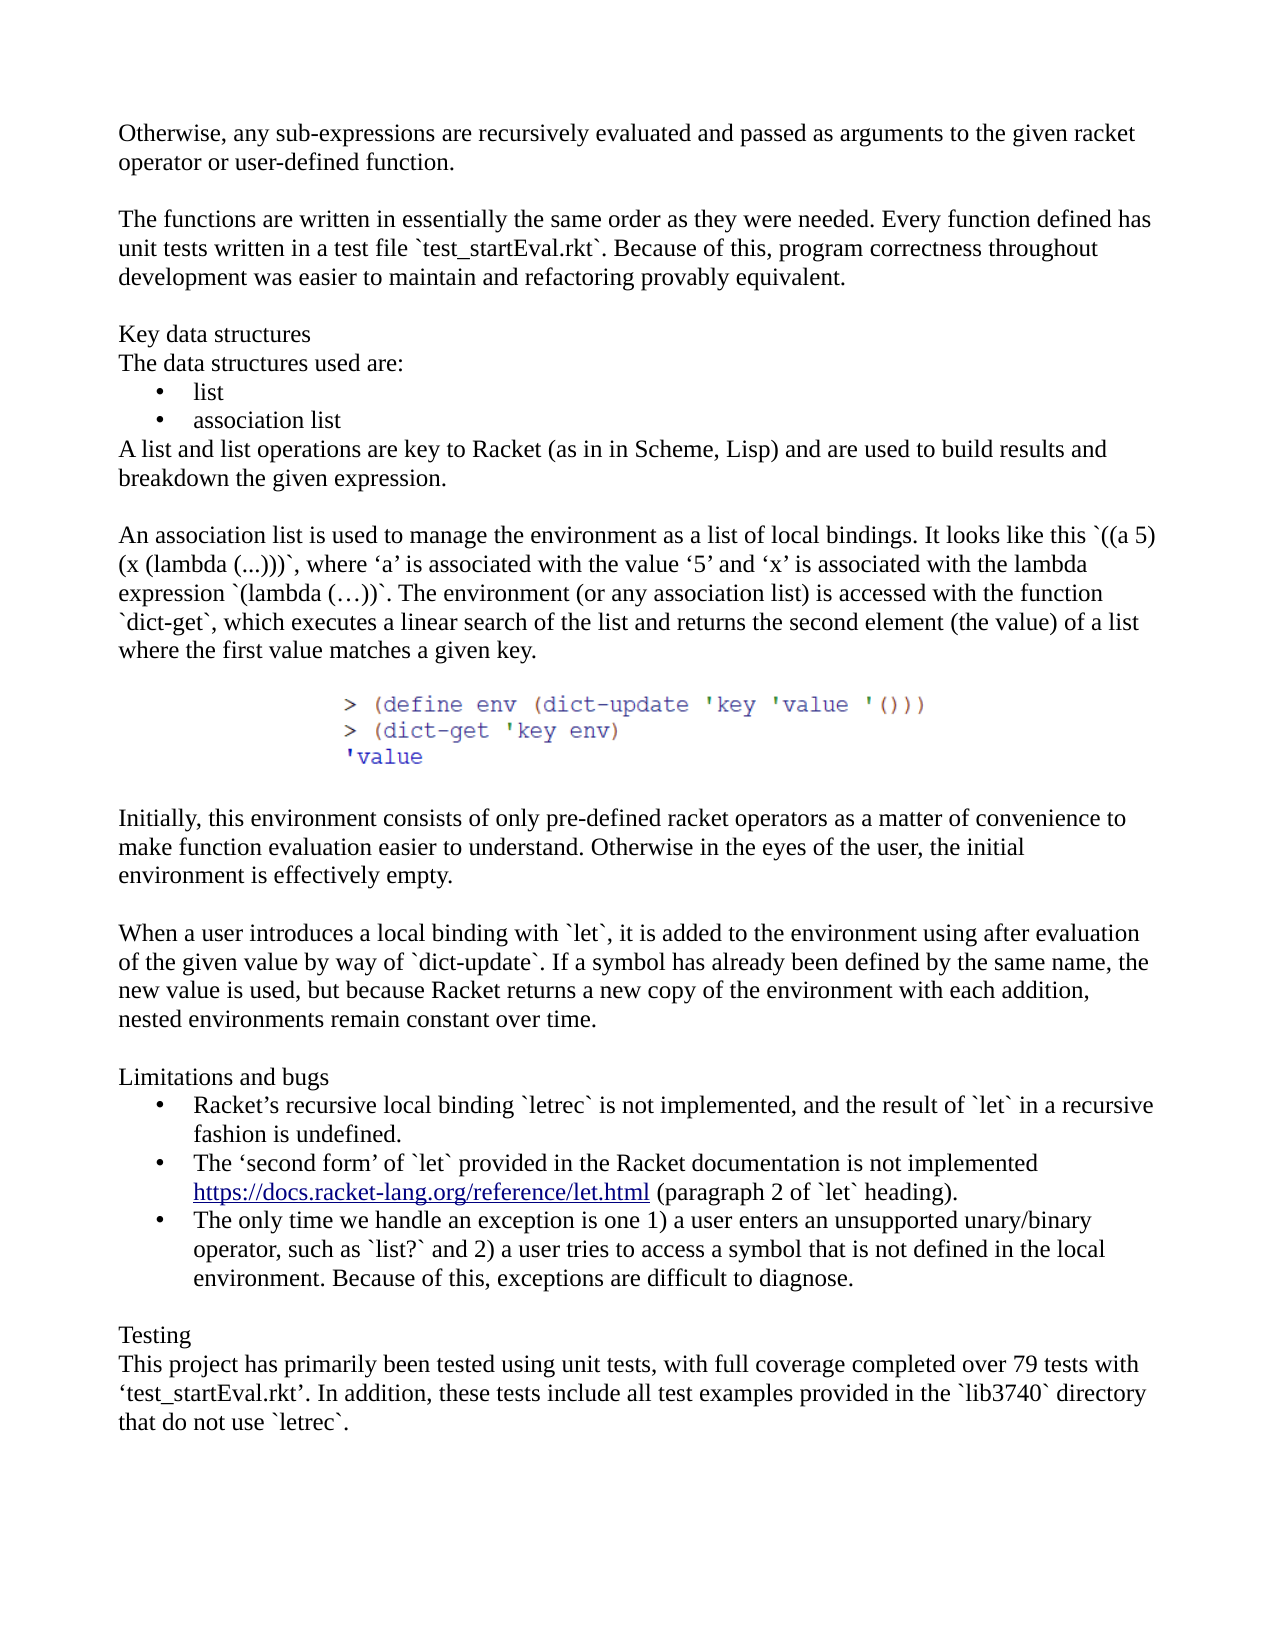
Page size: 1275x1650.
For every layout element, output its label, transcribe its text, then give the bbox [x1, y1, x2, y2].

text The functions are written in essentially the same order as they were needed. Every function defined has unit tests written in a test file `test_startEval.rkt`. Because of this, program correctness throughout development was easier to maintain and refactoring provably equivalent. [118, 204, 1157, 291]
picture [340, 693, 935, 775]
text The data structures used are: [118, 348, 1157, 377]
list The only time we handle an exception is one 1) a user enters an unsupported unary/binary operator, such as `list?` and 2) a user tries to access a symbol that is not defined in the local environment. Because of this, exceptions are difficult to diagnose. [156, 1206, 1157, 1292]
text This project has primarily been tested using unit tests, with full coverage completed over 79 tests with ‘test_startEval.rkt’. In addition, these tests include all test examples provided in the `lib3740` directory that do not use `letrec`. [118, 1349, 1157, 1436]
text Key data structures [118, 319, 1157, 348]
list Racket’s recursive local binding `letrec` is not implemented, and the result of `let` in a recursive fashion is undefined. [156, 1091, 1157, 1148]
text Limitations and bugs [118, 1062, 1157, 1091]
text An association list is used to manage the environment as a list of local bindings. It looks like this `((a 5) (x (lambda (...)))`, where ‘a’ is associated with the value ‘5’ and ‘x’ is associated with the lambda expression `(lambda (…))`. The environment (or any association list) is accessed with the function `dict-get`, which executes a linear search of the list and returns the second element (the value) of a list where the first value matches a given key. [118, 521, 1157, 664]
list association list [156, 406, 1157, 434]
text A list and list operations are key to Racket (as in in Scheme, Lisp) and are used to build results and breakdown the given expression. [118, 434, 1157, 492]
list The ‘second form’ of `let` provided in the Racket documentation is not implemented https://docs.racket-lang.org/reference/let.html (paragraph 2 of `let` heading). [156, 1148, 1157, 1206]
text Otherwise, any sub-expressions are recursively evaluated and passed as arguments to the given racket operator or user-defined function. [118, 118, 1157, 176]
list list [156, 377, 1157, 406]
text When a user introduces a local binding with `let`, it is added to the environment using after evaluation of the given value by way of `dict-update`. If a symbol has already been defined by the same name, the new value is used, but because Racket returns a new copy of the environment with each addition, nested environments remain constant over time. [118, 918, 1157, 1033]
text Testing [118, 1321, 1157, 1349]
text Initially, this environment consists of only pre-defined racket operators as a matter of convenience to make function evaluation easier to understand. Otherwise in the eyes of the user, the initial environment is effectively empty. [118, 803, 1157, 889]
